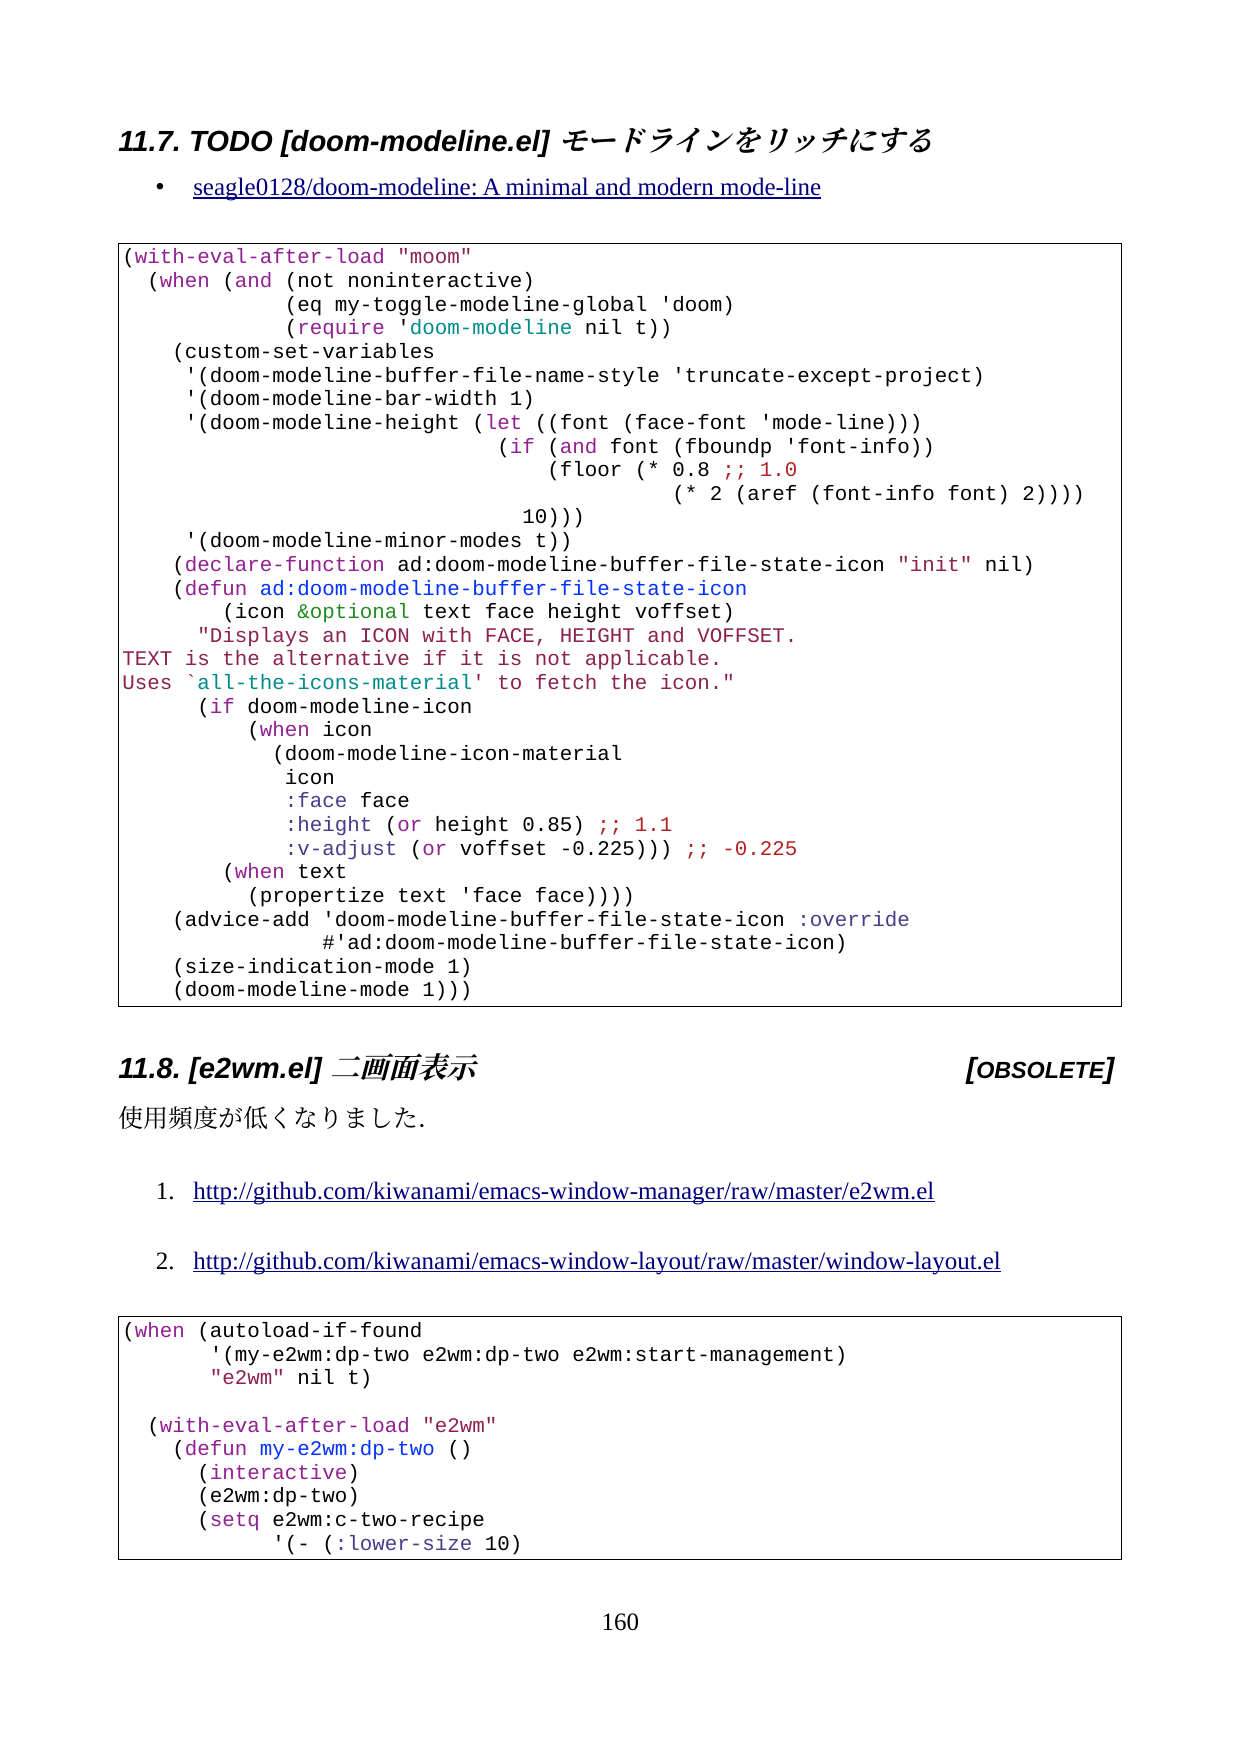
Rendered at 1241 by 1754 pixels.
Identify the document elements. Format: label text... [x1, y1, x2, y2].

text 使用頻度が低くなりました． [118, 1099, 1122, 1163]
text (size-indication-mode 1) [119, 952, 1121, 976]
text :v-adjust (or voffset -0.225))) ;; -0.225 [119, 834, 1121, 857]
text (defun my-e2wm:dp-two () [119, 1434, 1121, 1458]
text (require 'doom-modeline nil t)) [119, 313, 1121, 337]
list seagle0128/doom-modeline: A minimal and modern mode-line [156, 172, 1122, 230]
text icon [119, 763, 1121, 786]
text (when (autoload-if-found [119, 1317, 1121, 1340]
subtitle [e2wm.el] 二画面表示 [obsolete] [118, 1044, 1122, 1086]
text (* 2 (aref (font-info font) 2)))) [119, 479, 1121, 503]
text :height (or height 0.85) ;; 1.1 [119, 810, 1121, 834]
text '(my-e2wm:dp-two e2wm:dp-two e2wm:start-management) [119, 1340, 1121, 1363]
text (e2wm:dp-two) [119, 1482, 1121, 1505]
text (eq my-toggle-modeline-global 'doom) [119, 290, 1121, 313]
text (floor (* 0.8 ;; 1.0 [119, 455, 1121, 479]
text (when icon [119, 715, 1121, 739]
list http://github.com/kiwanami/emacs-window-manager/raw/master/e2wm.el [156, 1176, 1122, 1233]
text (if doom-modeline-icon [119, 692, 1121, 715]
text (doom-modeline-mode 1))) [119, 976, 1121, 1006]
text (declare-function ad:doom-modeline-buffer-file-state-icon "init" nil) [119, 550, 1121, 573]
text (defun ad:doom-modeline-buffer-file-state-icon [119, 573, 1121, 597]
text (with-eval-after-load "e2wm" [119, 1411, 1121, 1434]
text (when text [119, 857, 1121, 881]
subtitle TODO [doom-modeline.el] モードラインをリッチにする [118, 118, 1122, 160]
text '(doom-modeline-height (let ((font (face-font 'mode-line))) [119, 408, 1121, 432]
text (advice-add 'doom-modeline-buffer-file-state-icon :override [119, 904, 1121, 928]
text (if (and font (fboundp 'font-info)) [119, 432, 1121, 455]
text '(doom-modeline-minor-modes t)) [119, 526, 1121, 550]
text (with-eval-after-load "moom" [119, 244, 1121, 266]
text (icon &optional text face height voffset) [119, 597, 1121, 621]
text (custom-set-variables [119, 337, 1121, 361]
text (when (and (not noninteractive) [119, 266, 1121, 290]
text '(- (:lower-size 10) [119, 1529, 1121, 1559]
text '(doom-modeline-buffer-file-name-style 'truncate-except-project) [119, 361, 1121, 384]
text #'ad:doom-modeline-buffer-file-state-icon) [119, 928, 1121, 952]
text TEXT is the alternative if it is not applicable. [119, 644, 1121, 668]
text :face face [119, 786, 1121, 810]
list http://github.com/kiwanami/emacs-window-layout/raw/master/window-layout.el [156, 1246, 1122, 1303]
text (doom-modeline-icon-material [119, 739, 1121, 763]
text '(doom-modeline-bar-width 1) [119, 384, 1121, 408]
text (interactive) [119, 1458, 1121, 1482]
text Uses `all-the-icons-material' to fetch the icon." [119, 668, 1121, 692]
text 10))) [119, 503, 1121, 526]
text "Displays an ICON with FACE, HEIGHT and VOFFSET. [119, 621, 1121, 644]
text "e2wm" nil t) [119, 1363, 1121, 1387]
text (propertize text 'face face)))) [119, 881, 1121, 904]
text (setq e2wm:c-two-recipe [119, 1505, 1121, 1529]
